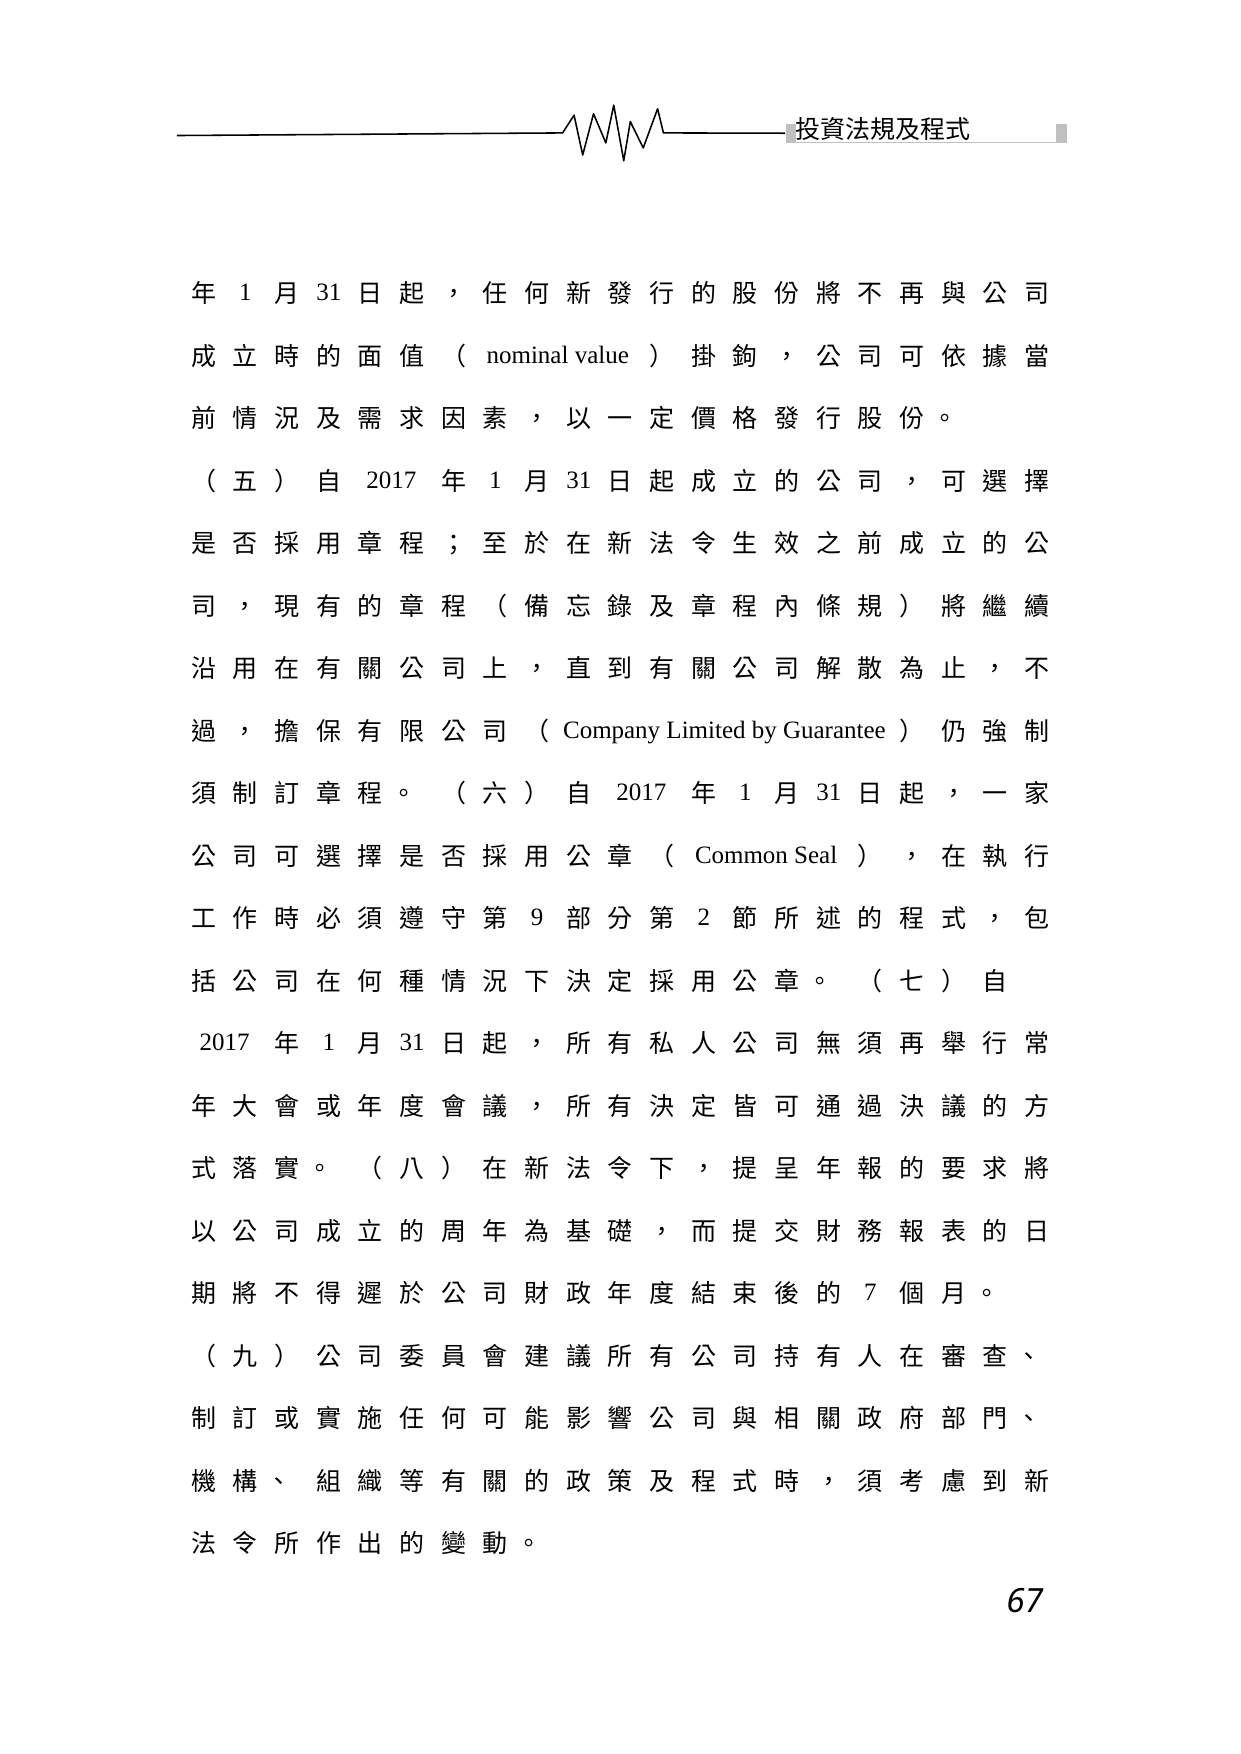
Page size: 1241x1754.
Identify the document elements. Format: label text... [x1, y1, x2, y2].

text 年1月31日起，任何新發行的股份將不再與公司成立時的面值（nominal value）掛鉤，公司可依據當前情況及需求因素，以一定價格發行股份。（五）自2017年1月31日起成立的公司，可選擇是否採用章程；至於在新法令生效之前成立的公司，現有的章程（備忘錄及章程內條規）將繼續沿用在有關公司上，直到有關公司解散為止，不過，擔保有限公司（Company Limited by Guarantee）仍強制須制訂章程。（六）自2017年1月31日起，一家公司可選擇是否採用公章（Common Seal），在執行工作時必須遵守第9部分第2節所述的程式，包括公司在何種情況下決定採用公章。（七）自2017年1月31日起，所有私人公司無須再舉行常年大會或年度會議，所有決定皆可通過決議的方式落實。（八）在新法令下，提呈年報的要求將以公司成立的周年為基礎，而提交財務報表的日期將不得遲於公司財政年度結束後的7個月。（九）公司委員會建議所有公司持有人在審查、制訂或實施任何可能影響公司與相關政府部門、機構、組織等有關的政策及程式時，須考慮到新法令所作出的變動。 [183, 250, 1058, 1563]
